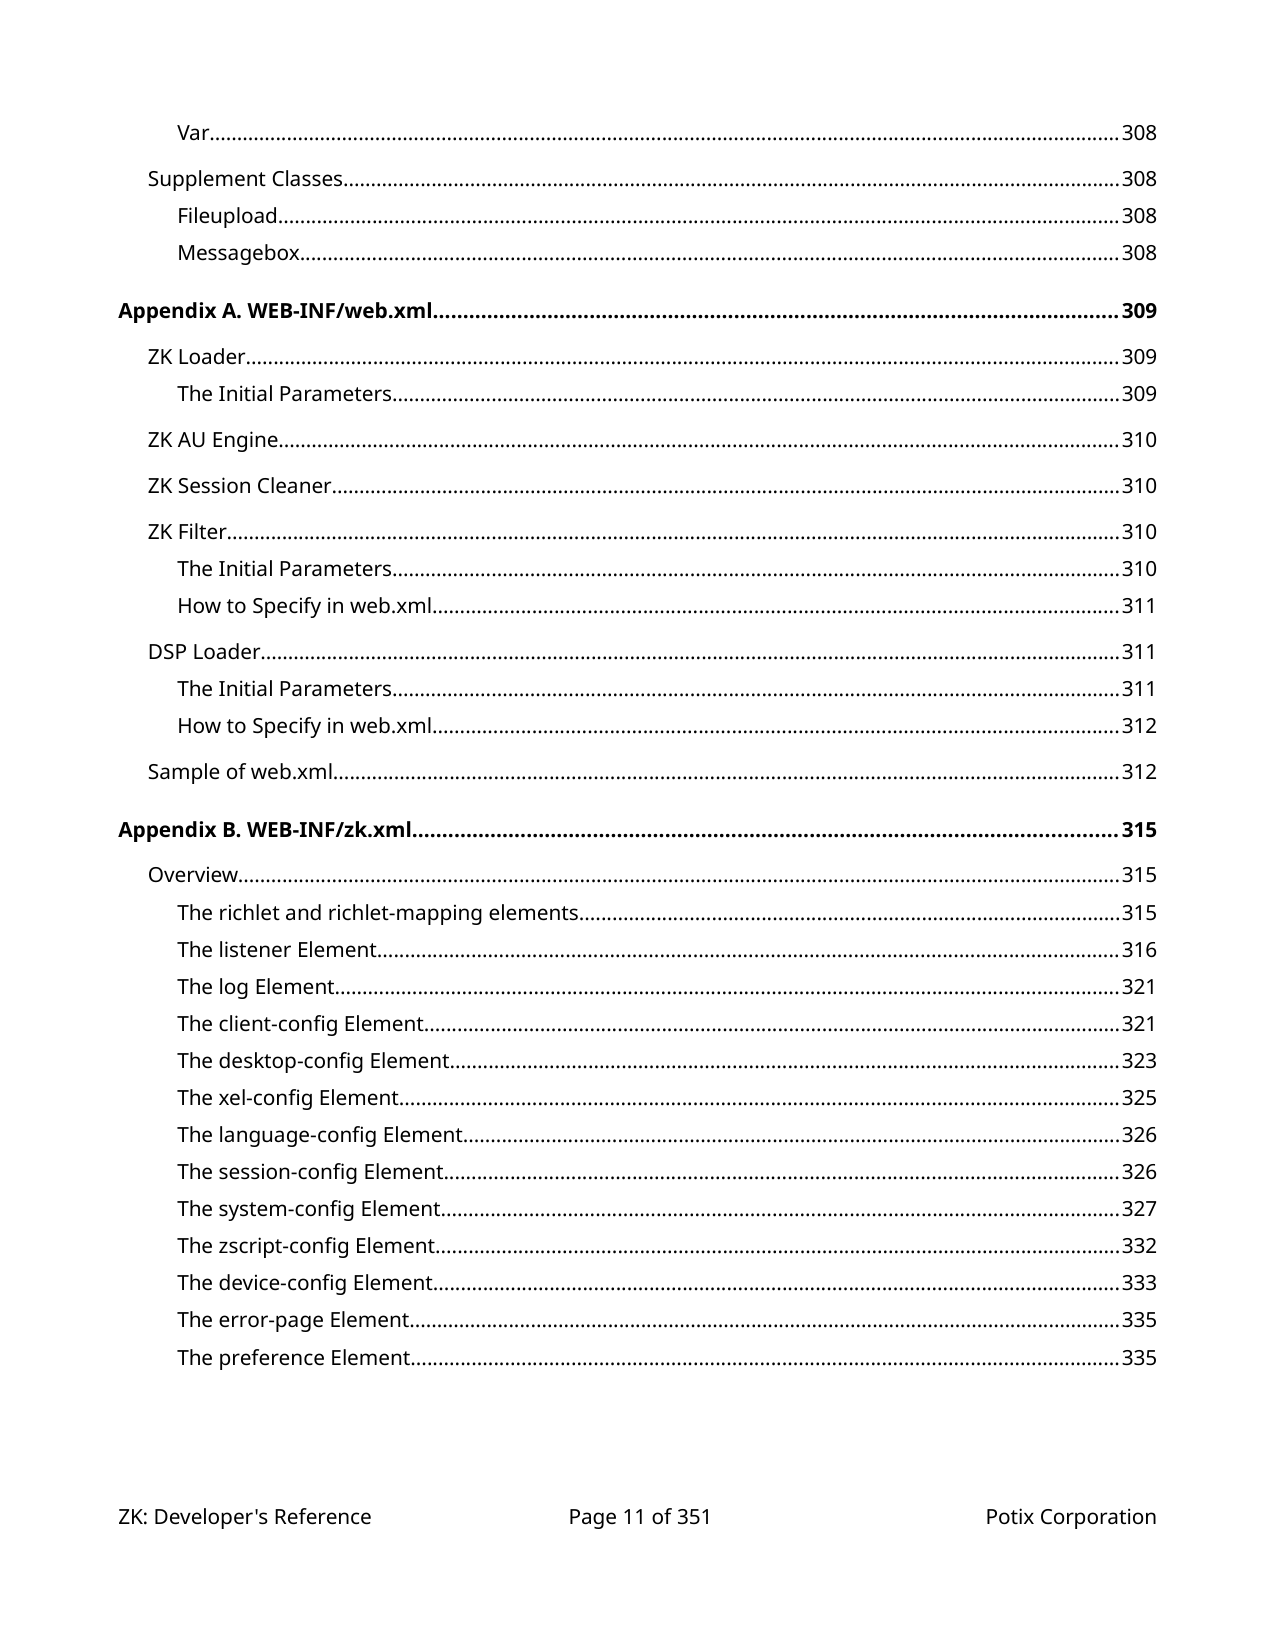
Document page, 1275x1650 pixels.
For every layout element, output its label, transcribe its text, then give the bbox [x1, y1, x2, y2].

text Var 308 [177, 118, 1157, 146]
text Messagebox 308 [177, 238, 1157, 266]
text The preference Element 335 [177, 1343, 1157, 1371]
text The Initial Parameters 311 [177, 674, 1157, 702]
text The client-config Element 321 [177, 1009, 1157, 1037]
text The richlet and richlet-mapping elements 315 [177, 898, 1157, 926]
text The language-config Element 326 [177, 1120, 1157, 1148]
text Appendix A. WEB-INF/web.xml 309 [118, 296, 1157, 324]
text How to Specify in web.xml 311 [177, 591, 1157, 619]
text The log Element 321 [177, 972, 1157, 1000]
text The Initial Parameters 309 [177, 379, 1157, 407]
text The zscript-config Element 332 [177, 1231, 1157, 1260]
text Fileupload 308 [177, 201, 1157, 229]
text Appendix B. WEB-INF/zk.xml 315 [118, 815, 1157, 843]
text ZK AU Engine 310 [148, 425, 1157, 453]
text The listener Element 316 [177, 935, 1157, 963]
text DSP Loader 311 [148, 637, 1157, 665]
text Supplement Classes 308 [148, 164, 1157, 192]
text Sample of web.xml 312 [148, 757, 1157, 785]
text The error-page Element 335 [177, 1306, 1157, 1334]
text Overview 315 [148, 861, 1157, 889]
text ZK Loader 309 [148, 342, 1157, 370]
text The session-config Element 326 [177, 1157, 1157, 1186]
text The desktop-config Element 323 [177, 1046, 1157, 1074]
text The xel-config Element 325 [177, 1083, 1157, 1111]
text The Initial Parameters 310 [177, 554, 1157, 582]
text The system-config Element 327 [177, 1194, 1157, 1223]
text The device-config Element 333 [177, 1268, 1157, 1297]
text ZK Filter 310 [148, 517, 1157, 545]
text How to Specify in web.xml 312 [177, 711, 1157, 739]
text ZK Session Cleaner 310 [148, 471, 1157, 499]
